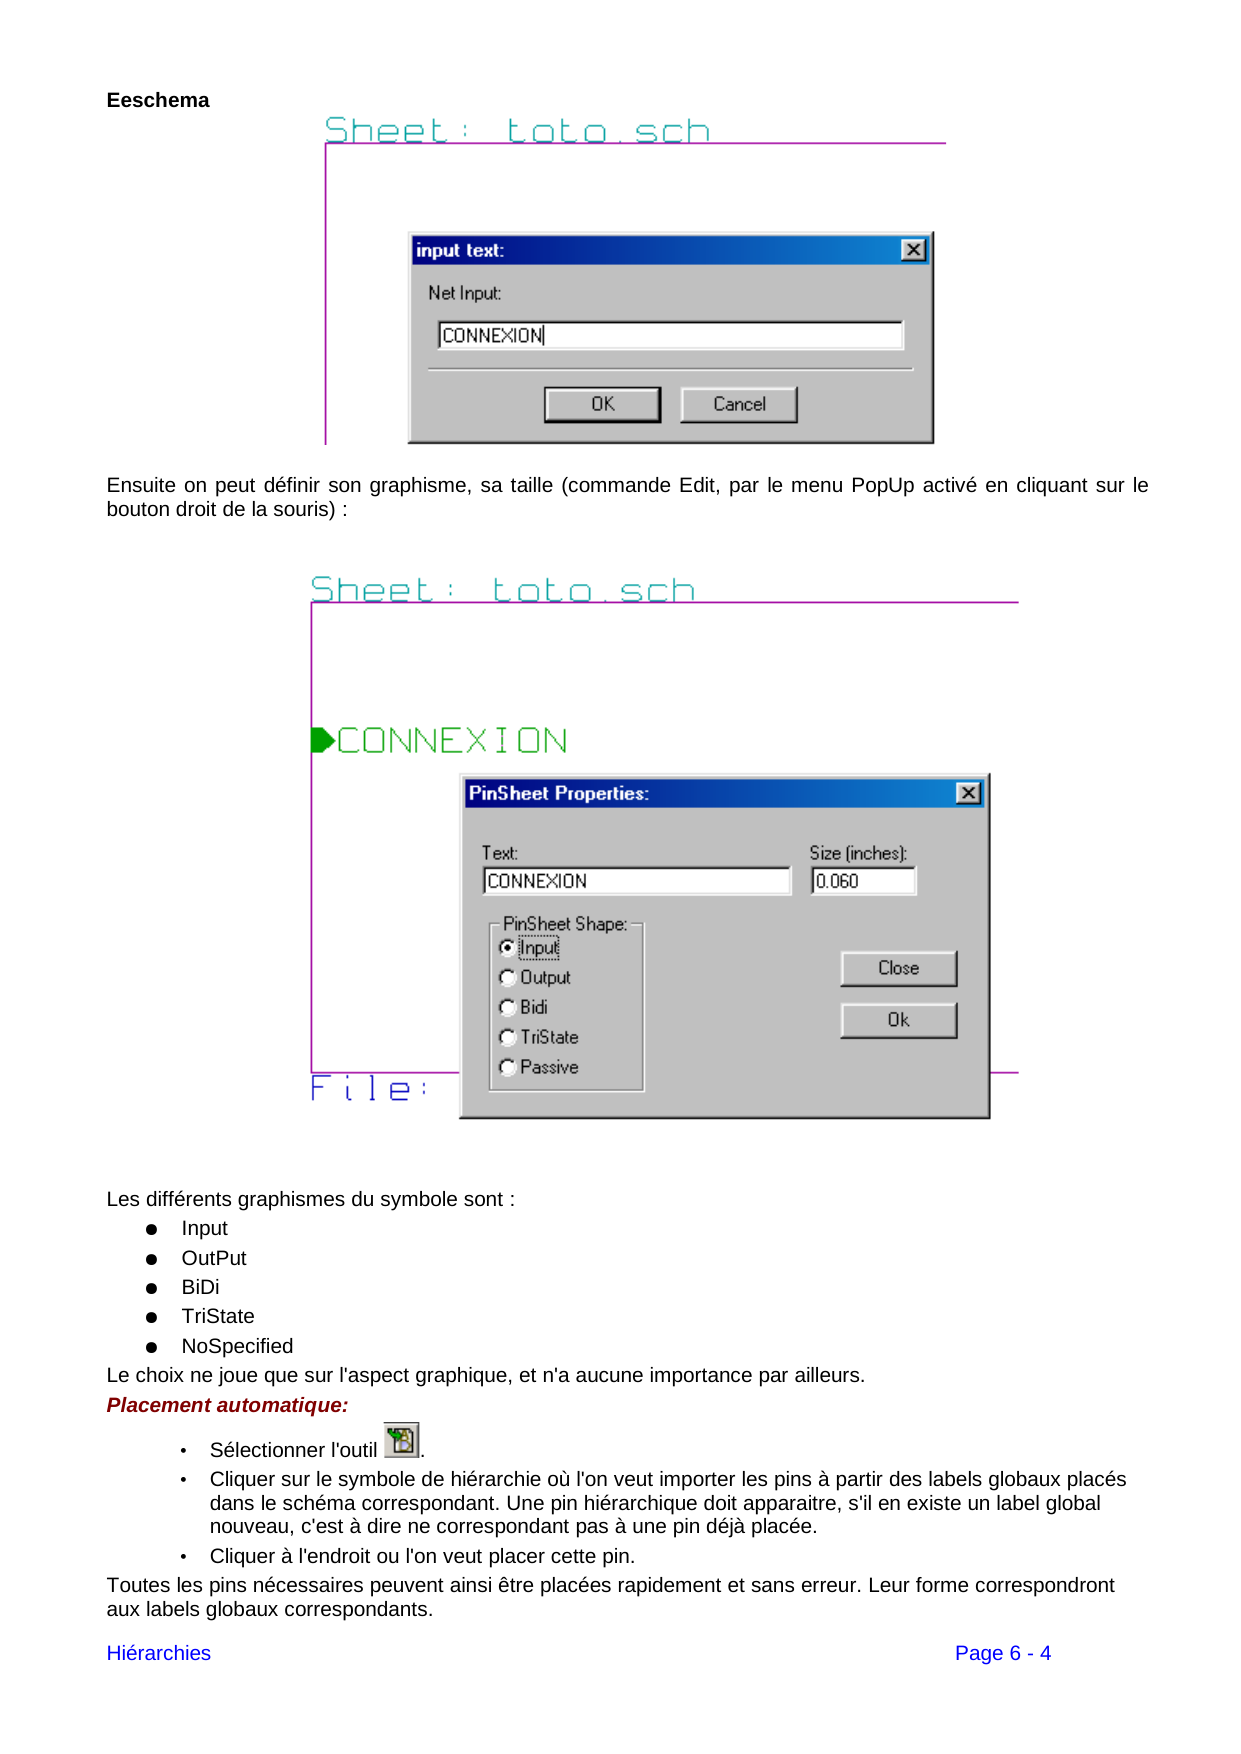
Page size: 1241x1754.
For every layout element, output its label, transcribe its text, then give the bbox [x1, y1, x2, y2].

list Sélectionner l'outil . [180, 1423, 1151, 1462]
list OutPut [114, 1246, 1151, 1269]
text Toutes les pins nécessaires peuvent ainsi être placées rapidement et sans erreur. Leur forme correspondront aux labels globaux correspondants. [106, 1574, 1151, 1621]
list Cliquer à l'endroit ou l'on veut placer cette pin. [180, 1544, 1151, 1568]
text Les différents graphismes du symbole sont : [106, 1187, 1151, 1211]
picture [383, 1422, 420, 1458]
text Le choix ne joue que sur l'aspect graphique, et n'a aucune importance par ailleurs. [106, 1364, 1151, 1387]
list NoSpecified [114, 1334, 1151, 1358]
list BiDi [114, 1275, 1151, 1299]
text Placement automatique: [106, 1393, 1151, 1417]
list Cliquer sur le symbole de hiérarchie où l'on veut importer les pins à partir des labels globaux placés dans le schéma correspondant. Une pin hiérarchique doit apparaitre, s'il en existe un label global nouveau, c'est à dire ne correspondant pas à une pin déjà placée. [180, 1468, 1151, 1538]
text Ensuite on peut définir son graphisme, sa taille (commande Edit, par le menu PopUp activé en cliquant sur le bouton droit de la souris) : [106, 474, 1151, 521]
list Input [114, 1216, 1151, 1240]
list TriState [114, 1305, 1151, 1328]
